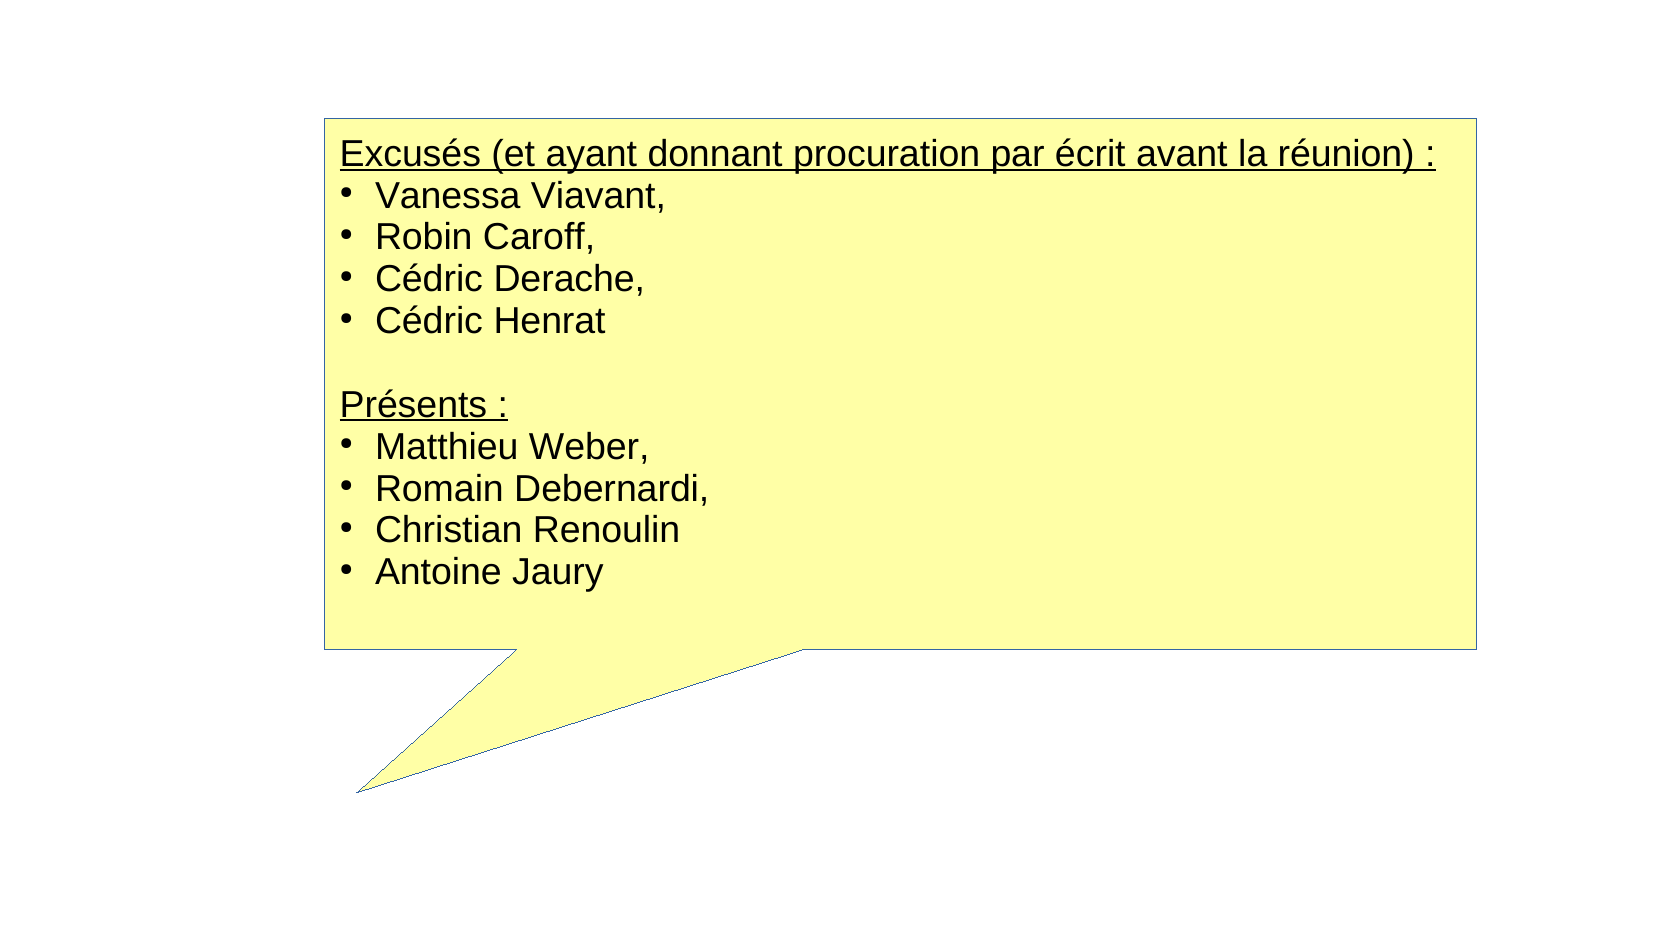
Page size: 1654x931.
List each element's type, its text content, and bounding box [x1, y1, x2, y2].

text_box Excusés (et ayant donnant procuration par écrit avant la réunion) : Vanessa Viavant, Robin Caroff, Cédric Derache, Cédric Henrat Présents : Matthieu Weber, Romain Debernardi, Christian Renoulin Antoine Jaury [324, 118, 1477, 793]
